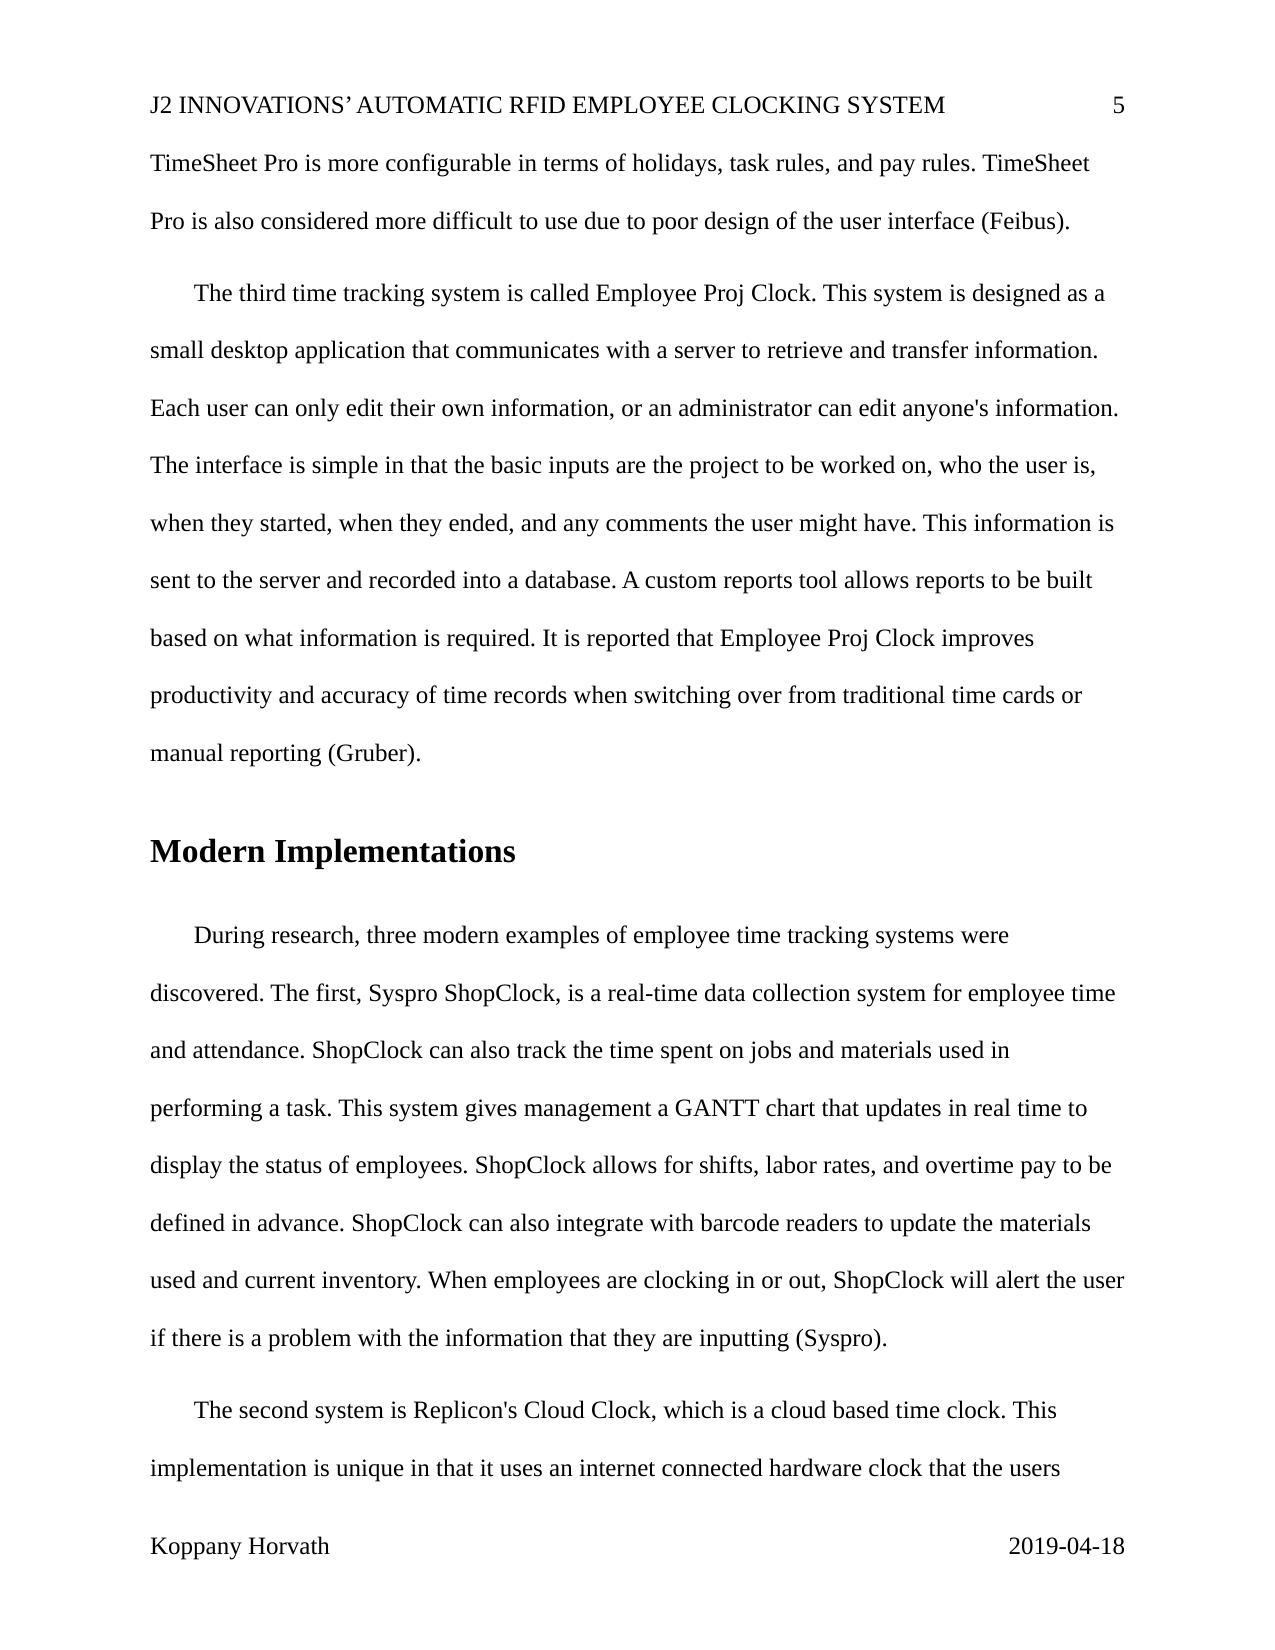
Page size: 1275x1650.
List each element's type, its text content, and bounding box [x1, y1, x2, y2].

text TimeSheet Pro is more configurable in terms of holidays, task rules, and pay rules. TimeSheet Pro is also considered more difficult to use due to poor design of the user interface (Feibus). [150, 148, 1125, 234]
text The second system is Replicon's Cloud Clock, which is a cloud based time clock. This implementation is unique in that it uses an internet connected hardware clock that the users [150, 1395, 1125, 1481]
text The third time tracking system is called Employee Proj Clock. This system is designed as a small desktop application that communicates with a server to retrieve and transfer information. Each user can only edit their own information, or an administrator can edit anyone's information. The interface is simple in that the basic inputs are the project to be worked on, who the user is, when they started, when they ended, and any comments the user might have. This information is sent to the server and recorded into a database. A custom reports tool allows reports to be built based on what information is required. It is reported that Employee Proj Clock improves productivity and accuracy of time records when switching over from traditional time cards or manual reporting (Gruber). [150, 278, 1125, 767]
text During research, three modern examples of employee time tracking systems were discovered. The first, Syspro ShopClock, is a real-time data collection system for employee time and attendance. ShopClock can also track the time spent on jobs and materials used in performing a task. This system gives management a GANTT chart that updates in real time to display the status of employees. ShopClock allows for shifts, labor rates, and overtime pay to be defined in advance. ShopClock can also integrate with barcode readers to update the materials used and current inventory. When employees are clocking in or out, ShopClock will alert the user if there is a problem with the information that they are inputting (Syspro). [150, 921, 1125, 1352]
subtitle Modern Implementations [150, 831, 1125, 869]
